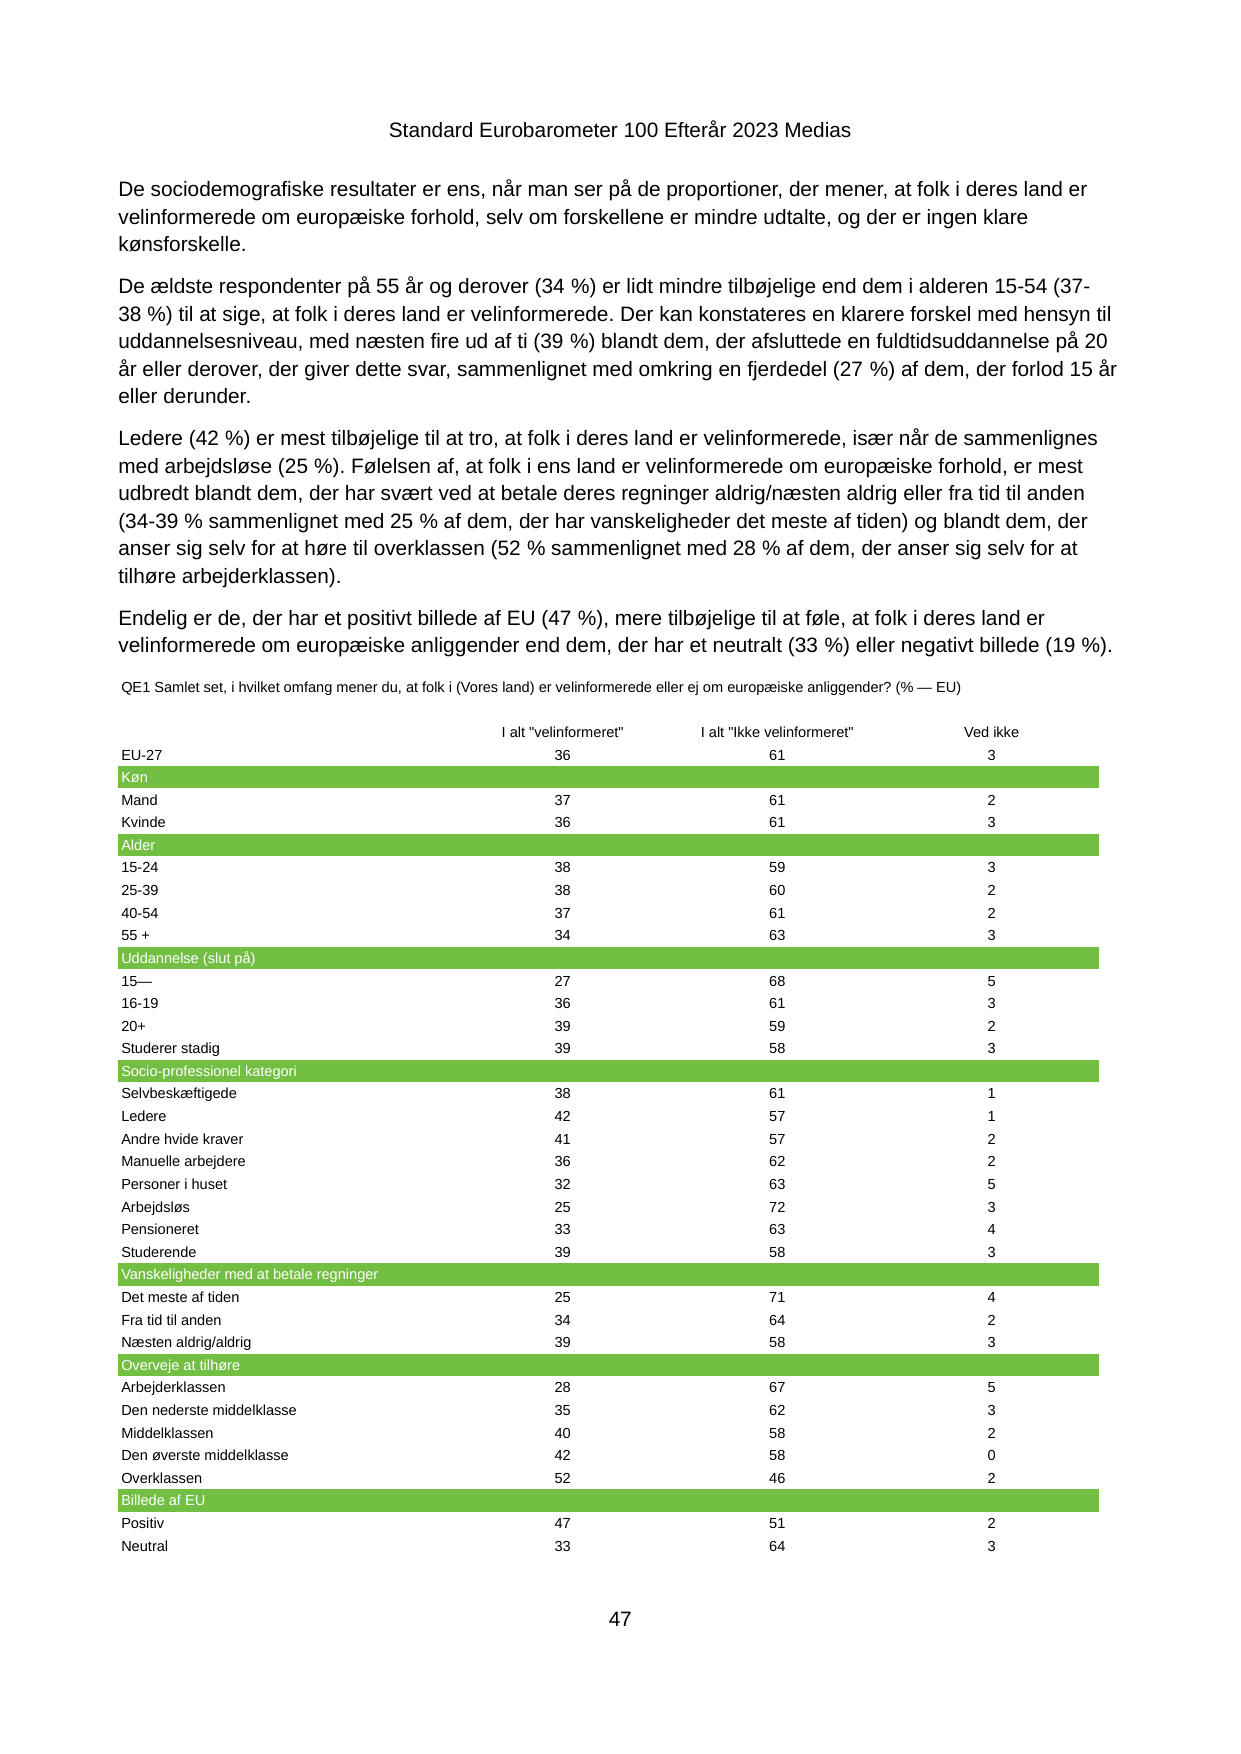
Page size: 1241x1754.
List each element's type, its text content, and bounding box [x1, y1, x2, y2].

table_cell [670, 766, 884, 788]
table_cell 57 [670, 1105, 884, 1127]
table_cell 2 [884, 1150, 1099, 1173]
table_cell 39 [455, 1037, 670, 1060]
table_cell 61 [670, 1082, 884, 1105]
table_cell [670, 1263, 884, 1286]
table_cell [455, 947, 670, 969]
table_cell [455, 1354, 670, 1376]
table_cell Uddannelse (slut på) [118, 947, 455, 969]
table_cell [670, 1354, 884, 1376]
table_cell 61 [670, 811, 884, 834]
table_cell 41 [455, 1128, 670, 1150]
table_cell [884, 1263, 1099, 1286]
table_cell Den øverste middelklasse [118, 1444, 455, 1467]
table_cell [884, 698, 1099, 721]
table_cell 5 [884, 1173, 1099, 1195]
table_cell 25 [455, 1286, 670, 1308]
table_cell 16-19 [118, 992, 455, 1014]
table_cell 61 [670, 789, 884, 811]
table_cell 61 [670, 901, 884, 924]
table_cell [455, 834, 670, 856]
table_cell 3 [884, 1534, 1099, 1557]
table_cell 40 [455, 1421, 670, 1444]
table_cell 33 [455, 1218, 670, 1241]
table_cell 38 [455, 856, 670, 879]
table_cell [118, 721, 455, 743]
table_cell [670, 698, 884, 721]
table_cell Socio-professionel kategori [118, 1060, 455, 1082]
table_cell Den nederste middelklasse [118, 1399, 455, 1421]
table_cell 34 [455, 924, 670, 947]
table_cell 1 [884, 1082, 1099, 1105]
table_cell 20+ [118, 1015, 455, 1037]
table_cell 3 [884, 1195, 1099, 1218]
text De sociodemografiske resultater er ens, når man ser på de proportioner, der mener, at folk i deres land er velinformerede om europæiske forhold, selv om forskellene er mindre udtalte, og der er ingen klare kønsforskelle. [118, 177, 1122, 256]
table_cell 33 [455, 1534, 670, 1557]
table_cell [884, 1060, 1099, 1082]
table_cell 58 [670, 1444, 884, 1467]
table_cell 3 [884, 811, 1099, 834]
table_cell 39 [455, 1331, 670, 1353]
table_cell 3 [884, 1331, 1099, 1353]
table_cell Billede af EU [118, 1489, 455, 1512]
table_cell Mand [118, 789, 455, 811]
table_cell 25 [455, 1195, 670, 1218]
table_cell 25-39 [118, 879, 455, 901]
table_cell 37 [455, 901, 670, 924]
table_cell [884, 1354, 1099, 1376]
table_cell 52 [455, 1467, 670, 1489]
table_cell 51 [670, 1512, 884, 1534]
table_cell Studerer stadig [118, 1037, 455, 1060]
table_cell 38 [455, 1082, 670, 1105]
table_cell Arbejderklassen [118, 1376, 455, 1399]
table_cell 62 [670, 1399, 884, 1421]
table_cell 2 [884, 1467, 1099, 1489]
table_cell Ledere [118, 1105, 455, 1127]
table_cell 4 [884, 1218, 1099, 1241]
table_cell Personer i huset [118, 1173, 455, 1195]
table_cell 1 [884, 1105, 1099, 1127]
table_cell [455, 1060, 670, 1082]
table_cell EU-27 [118, 743, 455, 766]
table_cell 3 [884, 992, 1099, 1014]
table_cell 55 + [118, 924, 455, 947]
table_cell 2 [884, 1128, 1099, 1150]
table_cell 57 [670, 1128, 884, 1150]
table_cell 58 [670, 1241, 884, 1263]
table_cell 68 [670, 969, 884, 992]
table_cell 28 [455, 1376, 670, 1399]
table_cell 58 [670, 1331, 884, 1353]
table_cell 36 [455, 743, 670, 766]
table_cell Arbejdsløs [118, 1195, 455, 1218]
table_cell [670, 1060, 884, 1082]
table_cell [455, 1489, 670, 1512]
text Ledere (42 %) er mest tilbøjelige til at tro, at folk i deres land er velinformerede, især når de sammenlignes med arbejdsløse (25 %). Følelsen af, at folk i ens land er velinformerede om europæiske forhold, er mest udbredt blandt dem, der har svært ved at betale deres regninger aldrig/næsten aldrig eller fra tid til anden (34-39 % sammenlignet med 25 % af dem, der har vanskeligheder det meste af tiden) og blandt dem, der anser sig selv for at høre til overklassen (52 % sammenlignet med 28 % af dem, der anser sig selv for at tilhøre arbejderklassen). [118, 426, 1122, 588]
table_cell 37 [455, 789, 670, 811]
table_cell Næsten aldrig/aldrig [118, 1331, 455, 1353]
table_cell 15— [118, 969, 455, 992]
table_cell 5 [884, 1376, 1099, 1399]
table_cell [884, 1489, 1099, 1512]
table_cell [670, 1489, 884, 1512]
table_cell 40-54 [118, 901, 455, 924]
table_cell 72 [670, 1195, 884, 1218]
table_cell 42 [455, 1105, 670, 1127]
table_cell [670, 947, 884, 969]
table_cell Manuelle arbejdere [118, 1150, 455, 1173]
table_cell 3 [884, 856, 1099, 879]
table_cell 3 [884, 1399, 1099, 1421]
table_header QE1 Samlet set, i hvilket omfang mener du, at folk i (Vores land) er velinformerede eller ej om europæiske anliggender? (% — EU) [118, 675, 1099, 698]
table_cell 0 [884, 1444, 1099, 1467]
table_cell I alt "velinformeret" [455, 721, 670, 743]
table_cell 36 [455, 992, 670, 1014]
table_cell 58 [670, 1037, 884, 1060]
table_cell 15-24 [118, 856, 455, 879]
table_cell [455, 1263, 670, 1286]
table_cell Andre hvide kraver [118, 1128, 455, 1150]
table_cell 46 [670, 1467, 884, 1489]
table_cell 63 [670, 924, 884, 947]
table_cell [455, 766, 670, 788]
table_cell 71 [670, 1286, 884, 1308]
table_cell [118, 698, 455, 721]
table_cell [884, 834, 1099, 856]
text Endelig er de, der har et positivt billede af EU (47 %), mere tilbøjelige til at føle, at folk i deres land er velinformerede om europæiske anliggender end dem, der har et neutralt (33 %) eller negativt billede (19 %). [118, 606, 1122, 657]
table_cell Fra tid til anden [118, 1308, 455, 1331]
table_cell 35 [455, 1399, 670, 1421]
table_cell 36 [455, 1150, 670, 1173]
table_cell Køn [118, 766, 455, 788]
table_cell 3 [884, 924, 1099, 947]
table_cell [670, 834, 884, 856]
table_cell 2 [884, 789, 1099, 811]
table_cell Overklassen [118, 1467, 455, 1489]
table_cell 63 [670, 1173, 884, 1195]
table_cell Selvbeskæftigede [118, 1082, 455, 1105]
table_cell Overveje at tilhøre [118, 1354, 455, 1376]
table_cell Det meste af tiden [118, 1286, 455, 1308]
table_cell 59 [670, 1015, 884, 1037]
table_cell 2 [884, 1015, 1099, 1037]
table_cell 2 [884, 1421, 1099, 1444]
table_cell Ved ikke [884, 721, 1099, 743]
table_cell [884, 766, 1099, 788]
table_cell 42 [455, 1444, 670, 1467]
table_cell Positiv [118, 1512, 455, 1534]
table_cell 39 [455, 1015, 670, 1037]
table_cell Neutral [118, 1534, 455, 1557]
table_cell 63 [670, 1218, 884, 1241]
table_cell 61 [670, 992, 884, 1014]
table_cell 36 [455, 811, 670, 834]
table_cell I alt "Ikke velinformeret" [670, 721, 884, 743]
table_cell 61 [670, 743, 884, 766]
table_cell Kvinde [118, 811, 455, 834]
table_cell 2 [884, 879, 1099, 901]
table_cell Middelklassen [118, 1421, 455, 1444]
table_cell [455, 698, 670, 721]
table_cell 64 [670, 1308, 884, 1331]
table_cell 2 [884, 1308, 1099, 1331]
table_cell 3 [884, 1037, 1099, 1060]
table_cell 59 [670, 856, 884, 879]
table_cell [884, 947, 1099, 969]
table_cell 39 [455, 1241, 670, 1263]
table_cell Vanskeligheder med at betale regninger [118, 1263, 455, 1286]
table_cell 47 [455, 1512, 670, 1534]
table_cell 62 [670, 1150, 884, 1173]
table_cell 60 [670, 879, 884, 901]
table_cell 27 [455, 969, 670, 992]
table_cell 4 [884, 1286, 1099, 1308]
table_cell 5 [884, 969, 1099, 992]
table_cell 67 [670, 1376, 884, 1399]
table_cell 2 [884, 1512, 1099, 1534]
table_cell Alder [118, 834, 455, 856]
text De ældste respondenter på 55 år og derover (34 %) er lidt mindre tilbøjelige end dem i alderen 15-54 (37-38 %) til at sige, at folk i deres land er velinformerede. Der kan konstateres en klarere forskel med hensyn til uddannelsesniveau, med næsten fire ud af ti (39 %) blandt dem, der afsluttede en fuldtidsuddannelse på 20 år eller derover, der giver dette svar, sammenlignet med omkring en fjerdedel (27 %) af dem, der forlod 15 år eller derunder. [118, 274, 1122, 408]
table_cell Studerende [118, 1241, 455, 1263]
table_cell 64 [670, 1534, 884, 1557]
table_cell 2 [884, 901, 1099, 924]
table_cell 34 [455, 1308, 670, 1331]
table_cell 58 [670, 1421, 884, 1444]
table_cell 38 [455, 879, 670, 901]
table_cell 3 [884, 1241, 1099, 1263]
table_cell 3 [884, 743, 1099, 766]
table_cell Pensioneret [118, 1218, 455, 1241]
table_cell 32 [455, 1173, 670, 1195]
